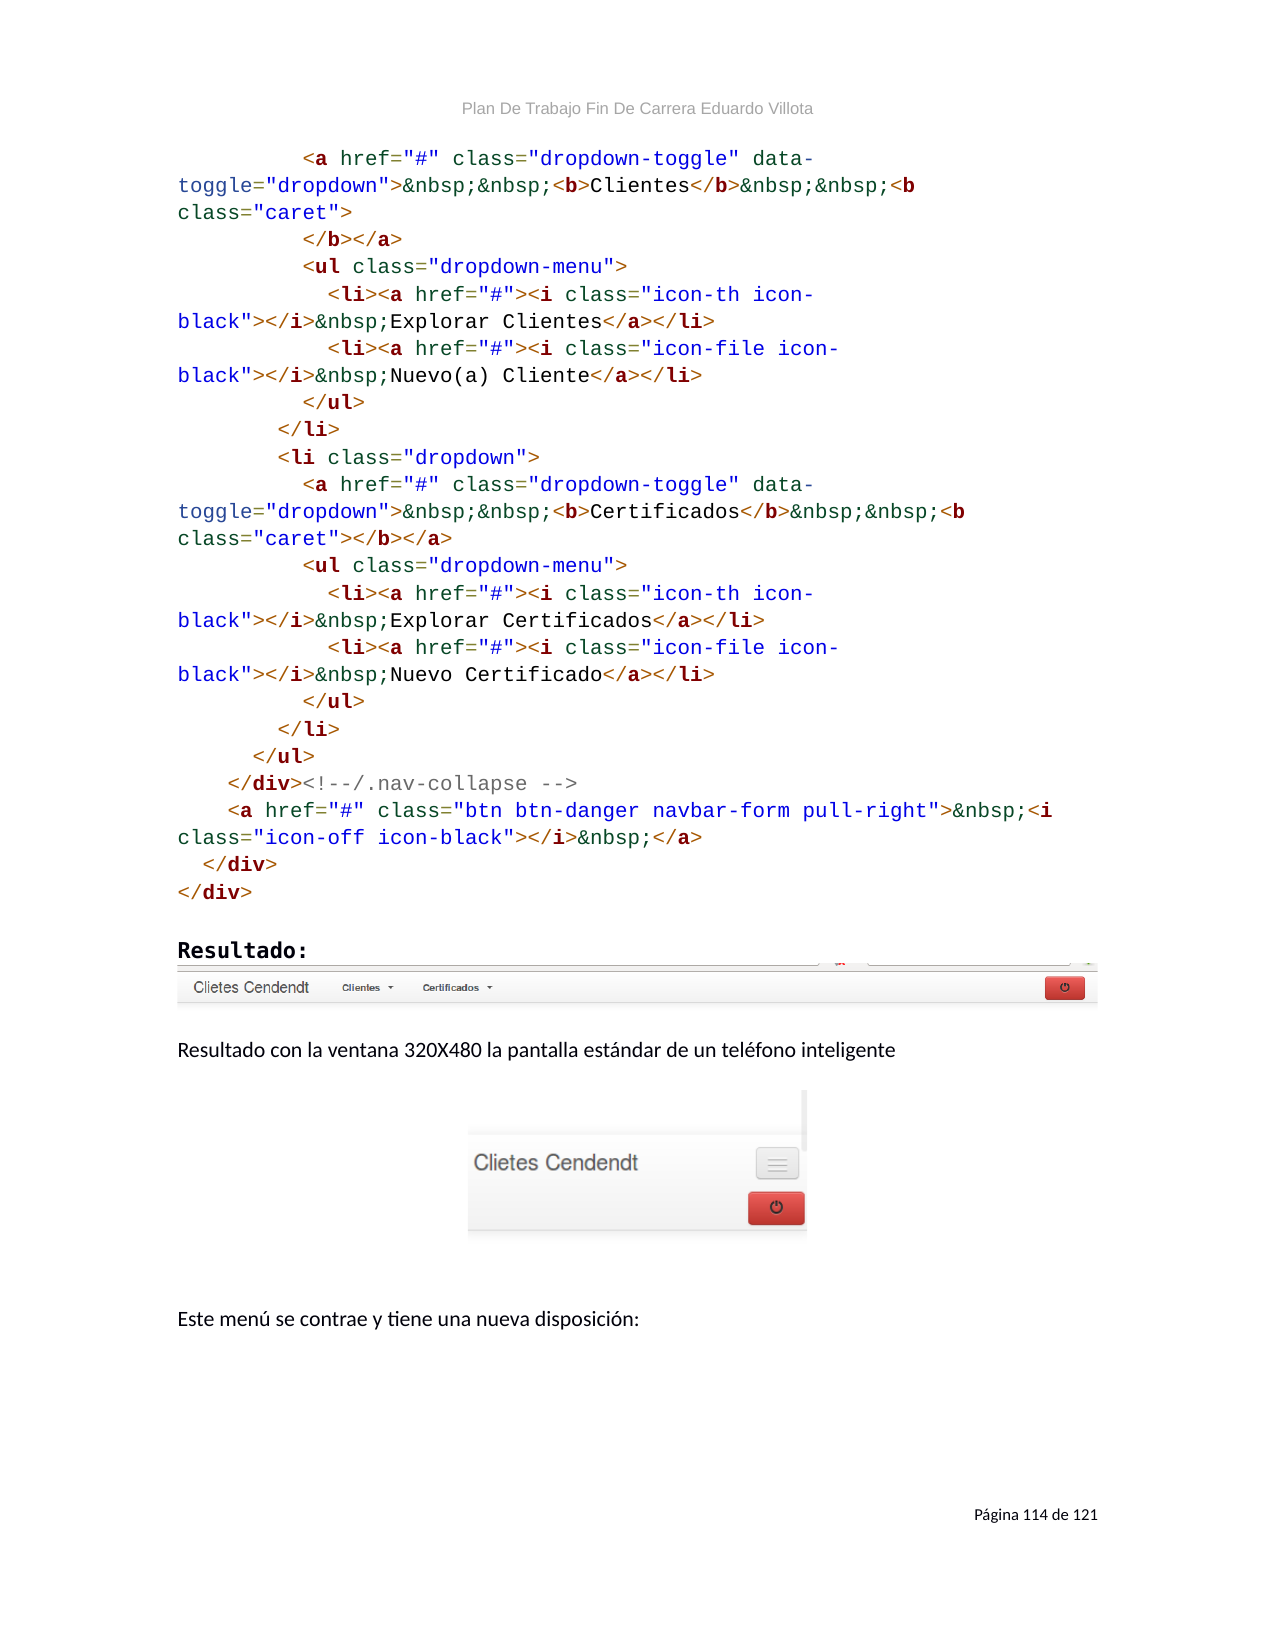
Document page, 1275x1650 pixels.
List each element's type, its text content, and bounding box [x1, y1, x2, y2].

text Este menú se contrae y tiene una nueva disposición: [177, 1305, 1098, 1332]
text </ul> [177, 691, 1098, 715]
text </div><!--/.nav-collapse --> [177, 773, 1098, 797]
picture [467, 1090, 808, 1252]
text Resultado: [177, 938, 1098, 963]
text <ul class="dropdown-menu"> [177, 555, 1098, 579]
text <li><a href="#"><i class="icon-th icon-black"></i>&nbsp;Explorar Certificados</a></li> [177, 583, 1098, 633]
text </b></a> [177, 229, 1098, 253]
text <li><a href="#"><i class="icon-file icon-black"></i>&nbsp;Nuevo Certificado</a></li> [177, 637, 1098, 688]
text </ul> [177, 746, 1098, 769]
text </div> [177, 854, 1098, 878]
text <ul class="dropdown-menu"> [177, 256, 1098, 280]
text </div> [177, 882, 1098, 905]
text </li> [177, 419, 1098, 443]
text <a href="#" class="btn btn-danger navbar-form pull-right">&nbsp;<i class="icon-off icon-black"></i>&nbsp;</a> [177, 800, 1098, 851]
text <a href="#" class="dropdown-toggle" data-toggle="dropdown">&nbsp;&nbsp;<b>Clientes</b>&nbsp;&nbsp;<b class="caret"> [177, 148, 1098, 226]
picture [177, 963, 1098, 1011]
text <a href="#" class="dropdown-toggle" data-toggle="dropdown">&nbsp;&nbsp;<b>Certificados</b>&nbsp;&nbsp;<b class="caret"></b></a> [177, 474, 1098, 552]
text Resultado con la ventana 320X480 la pantalla estándar de un teléfono inteligente [177, 1037, 1098, 1063]
text <li><a href="#"><i class="icon-th icon-black"></i>&nbsp;Explorar Clientes</a></li> [177, 283, 1098, 334]
text <li><a href="#"><i class="icon-file icon-black"></i>&nbsp;Nuevo(a) Cliente</a></li> [177, 338, 1098, 389]
text <li class="dropdown"> [177, 447, 1098, 470]
text </ul> [177, 392, 1098, 416]
text </li> [177, 718, 1098, 742]
